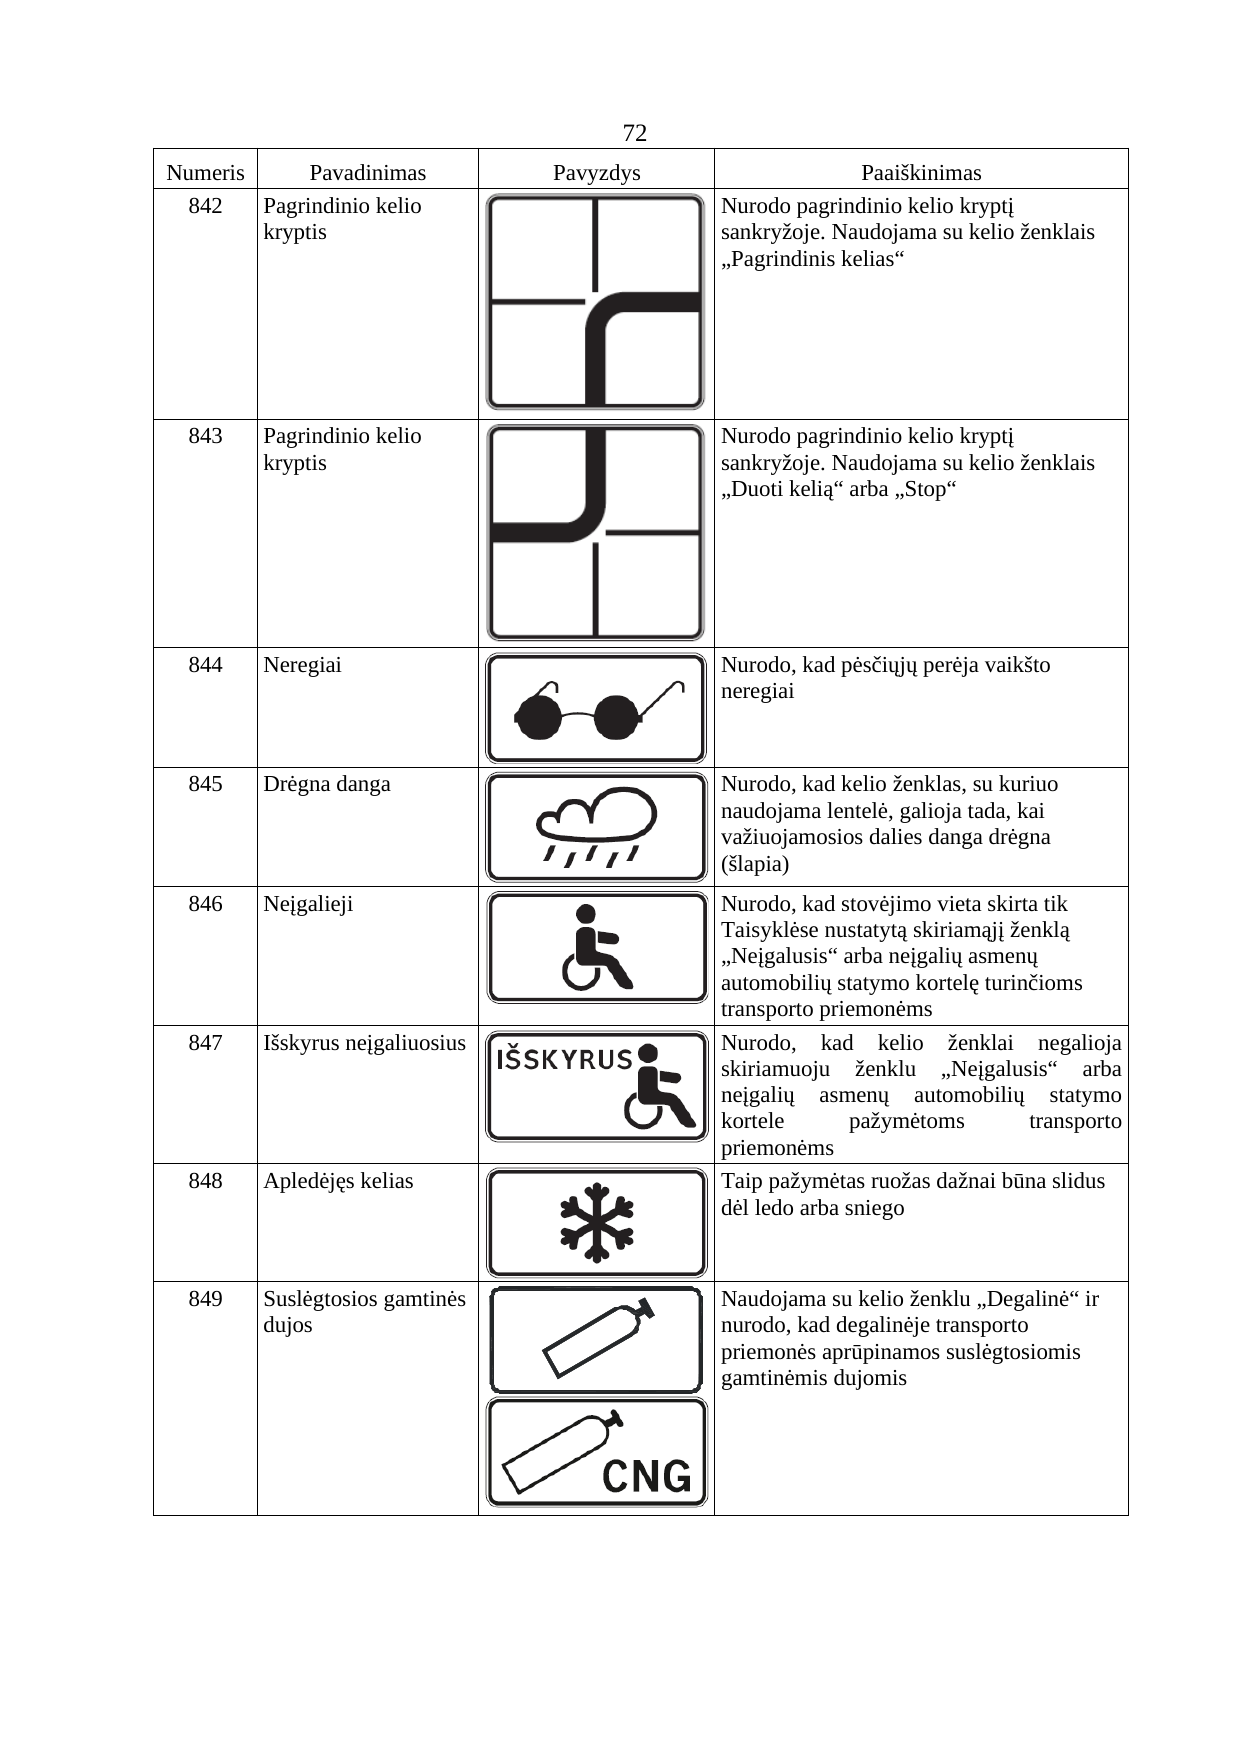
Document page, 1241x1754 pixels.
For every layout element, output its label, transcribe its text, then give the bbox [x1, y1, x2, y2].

table_cell Suslėgtosios gamtinės dujos [258, 1282, 478, 1514]
table_cell Neregiai [258, 648, 478, 767]
table_cell 849 [154, 1282, 257, 1514]
table_cell 842 [154, 189, 257, 418]
table_cell Nurodo, kad stovėjimo vieta skirta tik Taisyklėse nustatytą skiriamąjį ženklą „Neįgalusis“ arba neįgalių asmenų automobilių statymo kortelę turinčioms transporto priemonėms [715, 887, 1128, 1024]
table_cell [479, 1164, 714, 1281]
table_cell Pagrindinio kelio kryptis [258, 189, 478, 418]
table_cell [479, 648, 714, 767]
table_cell [479, 1282, 714, 1514]
table_cell Nurodo, kad kelio ženklai negalioja skiriamuoju ženklu „Neįgalusis“ arba neįgalių asmenų automobilių statymo kortele pažymėtoms transporto priemonėms [715, 1026, 1128, 1163]
table_cell Nurodo, kad pėsčiųjų perėja vaikšto neregiai [715, 648, 1128, 767]
table_header Numeris [154, 149, 257, 188]
table_cell Neįgalieji [258, 887, 478, 1024]
table_cell Nurodo pagrindinio kelio kryptį sankryžoje. Naudojama su kelio ženklais „Pagrindinis kelias“ [715, 189, 1128, 418]
table_cell [479, 420, 714, 647]
table_cell 848 [154, 1164, 257, 1281]
table_cell Apledėjęs kelias [258, 1164, 478, 1281]
table_header Pavyzdys [479, 149, 714, 188]
table_cell [479, 768, 714, 886]
table_cell [479, 189, 714, 418]
table_header Pavadinimas [258, 149, 478, 188]
table_cell Nurodo, kad kelio ženklas, su kuriuo naudojama lentelė, galioja tada, kai važiuojamosios dalies danga drėgna (šlapia) [715, 768, 1128, 886]
table_cell 844 [154, 648, 257, 767]
table_cell Taip pažymėtas ruožas dažnai būna slidus dėl ledo arba sniego [715, 1164, 1128, 1281]
table_cell Drėgna danga [258, 768, 478, 886]
table_cell 846 [154, 887, 257, 1024]
table_cell [479, 887, 714, 1024]
table_cell 843 [154, 420, 257, 647]
table_cell 845 [154, 768, 257, 886]
table_cell [479, 1026, 714, 1163]
table_header Paaiškinimas [715, 149, 1128, 188]
table_cell 847 [154, 1026, 257, 1163]
table_cell Naudojama su kelio ženklu „Degalinė“ ir nurodo, kad degalinėje transporto priemonės aprūpinamos suslėgtosiomis gamtinėmis dujomis [715, 1282, 1128, 1514]
table_cell Nurodo pagrindinio kelio kryptį sankryžoje. Naudojama su kelio ženklais „Duoti kelią“ arba „Stop“ [715, 420, 1128, 647]
table_cell Pagrindinio kelio kryptis [258, 420, 478, 647]
table_cell Išskyrus neįgaliuosius [258, 1026, 478, 1163]
